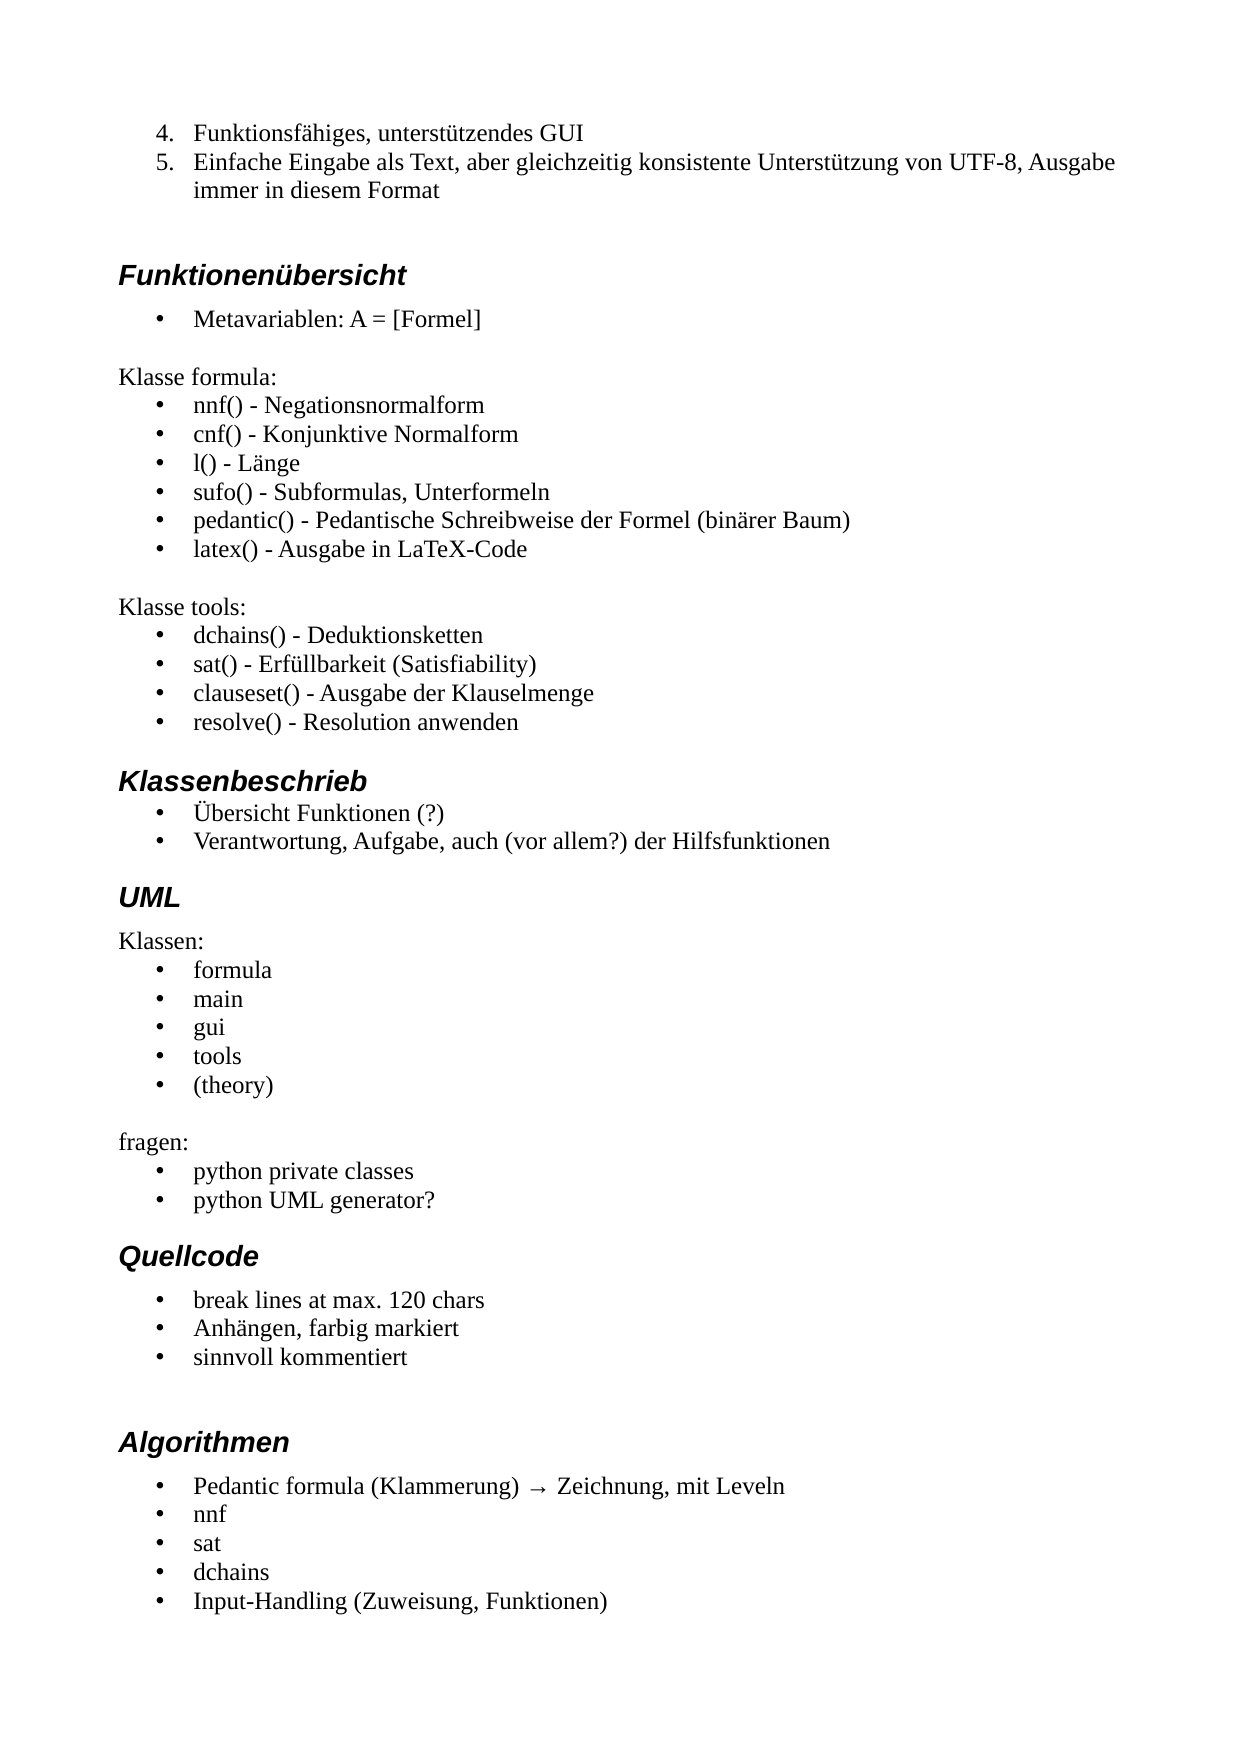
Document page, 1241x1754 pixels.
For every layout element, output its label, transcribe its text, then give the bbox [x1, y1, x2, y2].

list nnf [156, 1499, 1122, 1528]
list gui [156, 1012, 1122, 1041]
text fragen: [118, 1127, 1122, 1156]
text Klassen: [118, 926, 1122, 955]
list latex() - Ausgabe in LaTeX-Code [156, 534, 1122, 563]
list formula [156, 955, 1122, 984]
list Anhängen, farbig markiert [156, 1313, 1122, 1342]
list (theory) [156, 1070, 1122, 1099]
subtitle UML [118, 880, 1122, 914]
list cnf() - Konjunktive Normalform [156, 419, 1122, 448]
list l() - Länge [156, 448, 1122, 477]
list sat() - Erfüllbarkeit (Satisfiability) [156, 649, 1122, 678]
list Metavariablen: A = [Formel] [156, 304, 1122, 333]
subtitle Funktionenübersicht [118, 258, 1122, 292]
subtitle Klassenbeschrieb [118, 764, 1122, 798]
list main [156, 984, 1122, 1012]
list break lines at max. 120 chars [156, 1285, 1122, 1313]
list dchains() - Deduktionsketten [156, 620, 1122, 649]
text Klasse tools: [118, 592, 1122, 620]
list dchains [156, 1557, 1122, 1586]
list resolve() - Resolution anwenden [156, 707, 1122, 735]
list Einfache Eingabe als Text, aber gleichzeitig konsistente Unterstützung von UTF-8, Ausgabe immer in diesem Format [156, 147, 1122, 204]
list Verantwortung, Aufgabe, auch (vor allem?) der Hilfsfunktionen [156, 826, 1122, 855]
list Pedantic formula (Klammerung) → Zeichnung, mit Leveln [156, 1471, 1122, 1499]
subtitle Quellcode [118, 1239, 1122, 1272]
list python private classes [156, 1156, 1122, 1185]
list python UML generator? [156, 1185, 1122, 1214]
subtitle Algorithmen [118, 1425, 1122, 1458]
list Input-Handling (Zuweisung, Funktionen) [156, 1586, 1122, 1614]
list sufo() - Subformulas, Unterformeln [156, 477, 1122, 505]
list nnf() - Negationsnormalform [156, 390, 1122, 419]
list Übersicht Funktionen (?) [156, 798, 1122, 826]
list Funktionsfähiges, unterstützendes GUI [156, 118, 1122, 147]
list pedantic() - Pedantische Schreibweise der Formel (binärer Baum) [156, 505, 1122, 534]
text Klasse formula: [118, 362, 1122, 390]
list tools [156, 1041, 1122, 1070]
list clauseset() - Ausgabe der Klauselmenge [156, 678, 1122, 707]
list sat [156, 1528, 1122, 1557]
list sinnvoll kommentiert [156, 1342, 1122, 1371]
